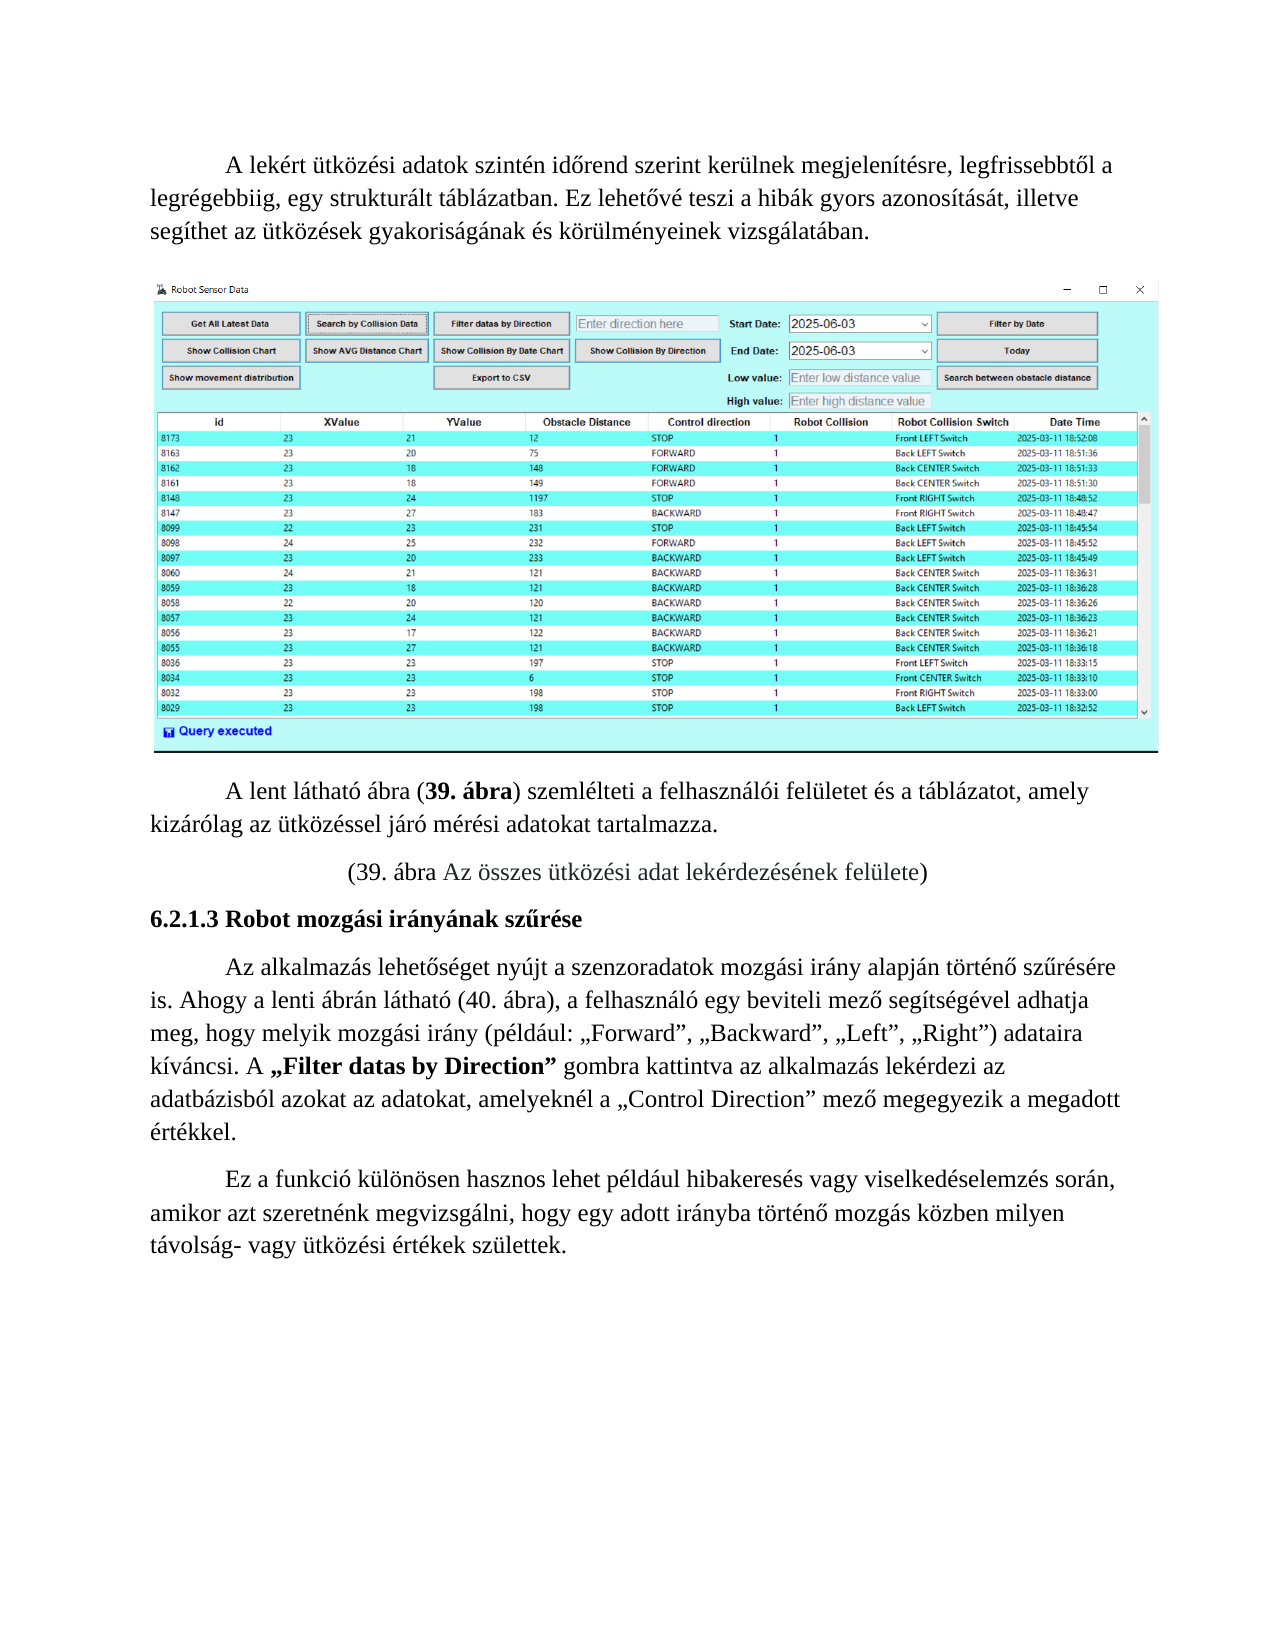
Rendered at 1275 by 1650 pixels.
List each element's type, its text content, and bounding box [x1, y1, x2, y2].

text A lekért ütközési adatok szintén időrend szerint kerülnek megjelenítésre, legfrissebbtől a legrégebbiig, egy strukturált táblázatban. Ez lehetővé teszi a hibák gyors azonosítását, illetve segíthet az ütközések gyakoriságának és körülményeinek vizsgálatában. [150, 150, 1125, 245]
text A lent látható ábra (39. ábra) szemlélteti a felhasználói felületet és a táblázatot, amely kizárólag az ütközéssel járó mérési adatokat tartalmazza. [150, 264, 1125, 838]
text Ez a funkció különösen hasznos lehet például hibakeresés vagy viselkedéselemzés során, amikor azt szeretnénk megvizsgálni, hogy egy adott irányba történő mozgás közben milyen távolság- vagy ütközési értékek születtek. [150, 1164, 1125, 1259]
picture [154, 280, 1159, 753]
text Az alkalmazás lehetőséget nyújt a szenzoradatok mozgási irány alapján történő szűrésére is. Ahogy a lenti ábrán látható (40. ábra), a felhasználó egy beviteli mező segítségével adhatja meg, hogy melyik mozgási irány (például: „Forward”, „Backward”, „Left”, „Right”) adataira kíváncsi. A „Filter datas by Direction” gombra kattintva az alkalmazás lekérdezi az adatbázisból azokat az adatokat, amelyeknél a „Control Direction” mező megegyezik a megadott értékkel. [150, 952, 1125, 1146]
text (39. ábra Az összes ütközési adat lekérdezésének felülete) [150, 857, 1125, 885]
text 6.2.1.3 Robot mozgási irányának szűrése [150, 904, 1125, 933]
